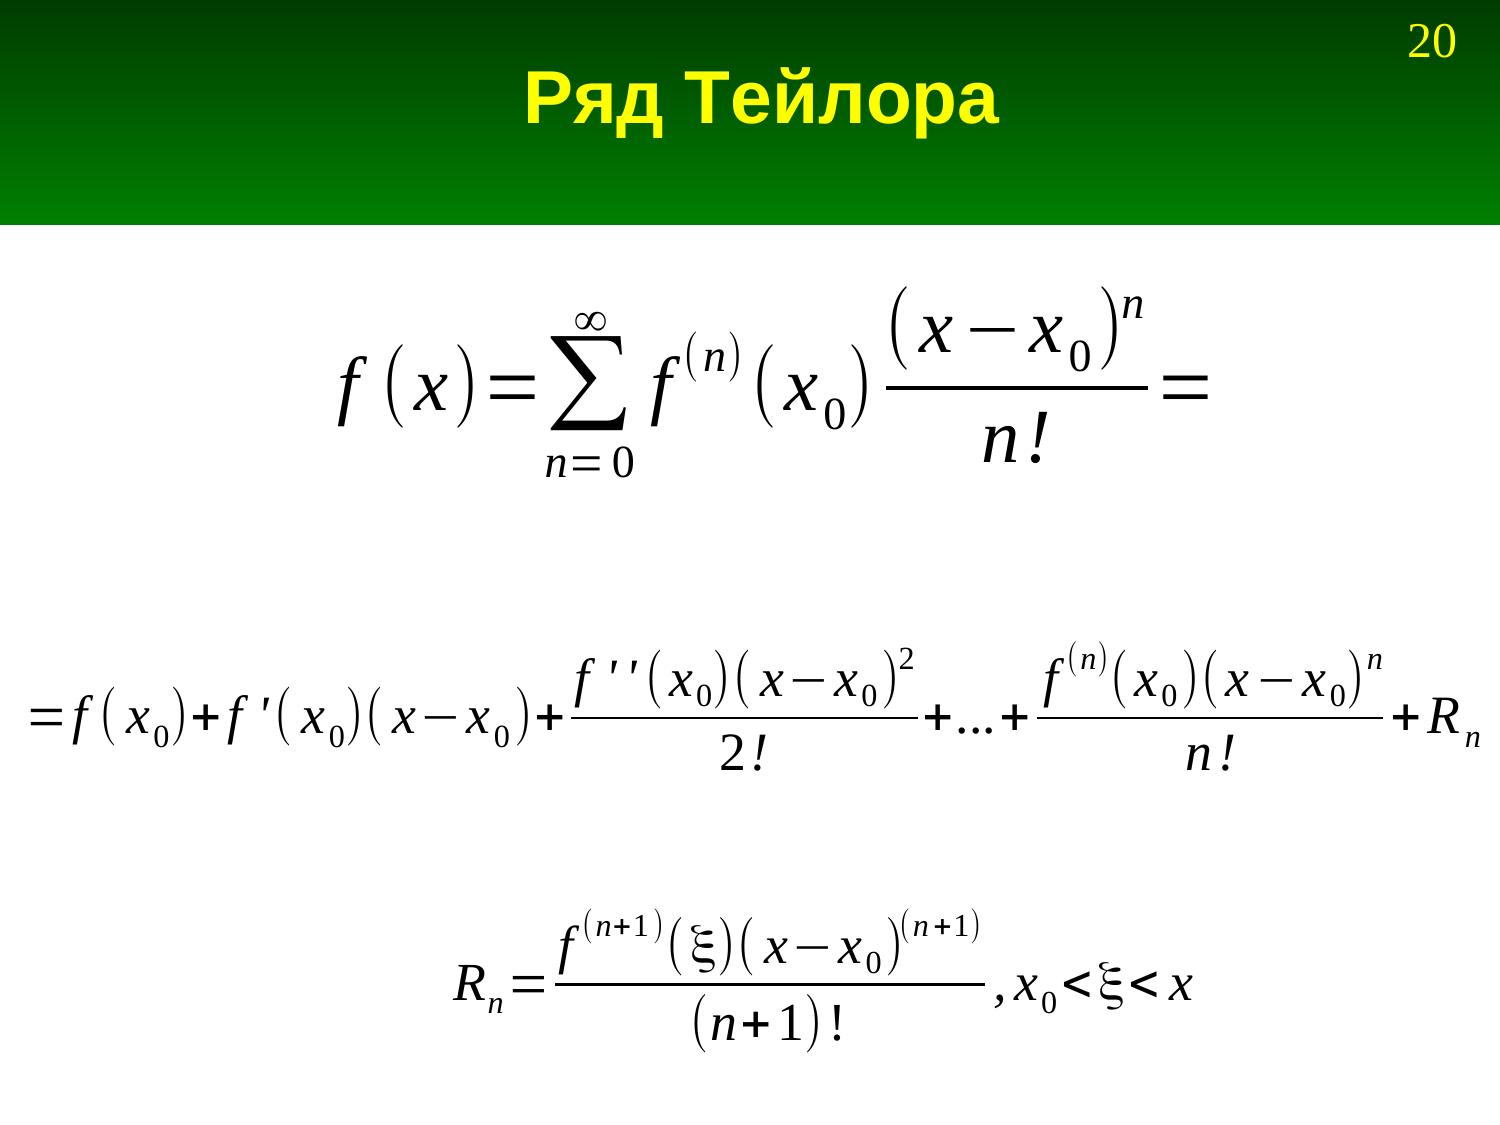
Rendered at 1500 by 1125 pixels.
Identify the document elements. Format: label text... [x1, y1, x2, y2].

title Ряд Тейлора [123, 0, 1399, 188]
chart [437, 906, 1207, 1055]
chart [318, 275, 1235, 488]
chart [11, 638, 1494, 784]
